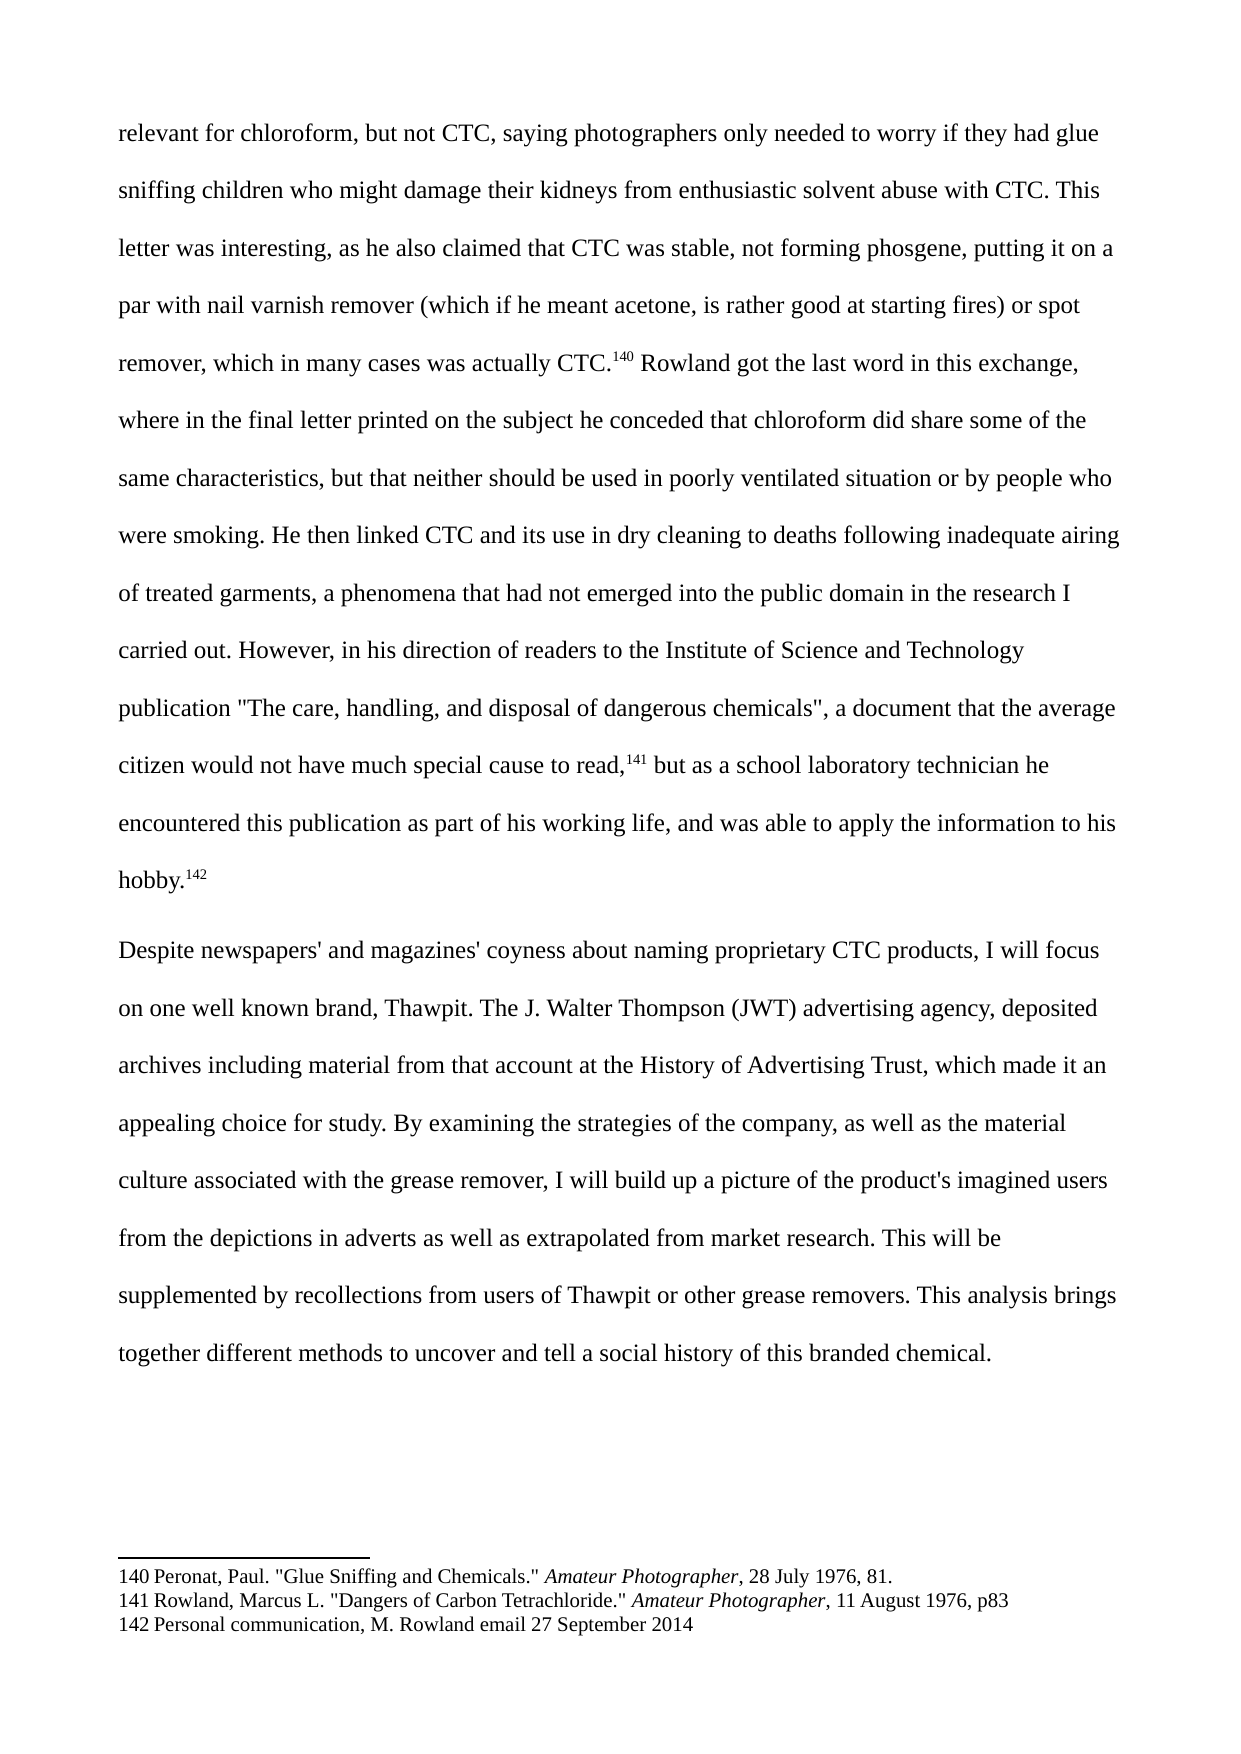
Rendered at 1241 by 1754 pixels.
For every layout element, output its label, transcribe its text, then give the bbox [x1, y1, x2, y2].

text Peronat, Paul. "Glue Sniffing and Chemicals." Amateur Photographer, 28 July 1976, 81. [118, 1564, 1122, 1588]
text Rowland, Marcus L. "Dangers of Carbon Tetrachloride." Amateur Photographer, 11 August 1976, p83 [118, 1588, 1122, 1612]
text Personal communication, M. Rowland email 27 September 2014 [118, 1612, 1122, 1636]
text relevant for chloroform, but not CTC, saying photographers only needed to worry if they had glue sniffing children who might damage their kidneys from enthusiastic solvent abuse with CTC. This letter was interesting, as he also claimed that CTC was stable, not forming phosgene, putting it on a par with nail varnish remover (which if he meant acetone, is rather good at starting fires) or spot remover, which in many cases was actually CTC. Rowland got the last word in this exchange, where in the final letter printed on the subject he conceded that chloroform did share some of the same characteristics, but that neither should be used in poorly ventilated situation or by people who were smoking. He then linked CTC and its use in dry cleaning to deaths following inadequate airing of treated garments, a phenomena that had not emerged into the public domain in the research I carried out. However, in his direction of readers to the Institute of Science and Technology publication "The care, handling, and disposal of dangerous chemicals", a document that the average citizen would not have much special cause to read, but as a school laboratory technician he encountered this publication as part of his working life, and was able to apply the information to his hobby. [118, 118, 1122, 894]
text Despite newspapers' and magazines' coyness about naming proprietary CTC products, I will focus on one well known brand, Thawpit. The J. Walter Thompson (JWT) advertising agency, deposited archives including material from that account at the History of Advertising Trust, which made it an appealing choice for study. By examining the strategies of the company, as well as the material culture associated with the grease remover, I will build up a picture of the product's imagined users from the depictions in adverts as well as extrapolated from market research. This will be supplemented by recollections from users of Thawpit or other grease removers. This analysis brings together different methods to uncover and tell a social history of this branded chemical. [118, 936, 1122, 1367]
